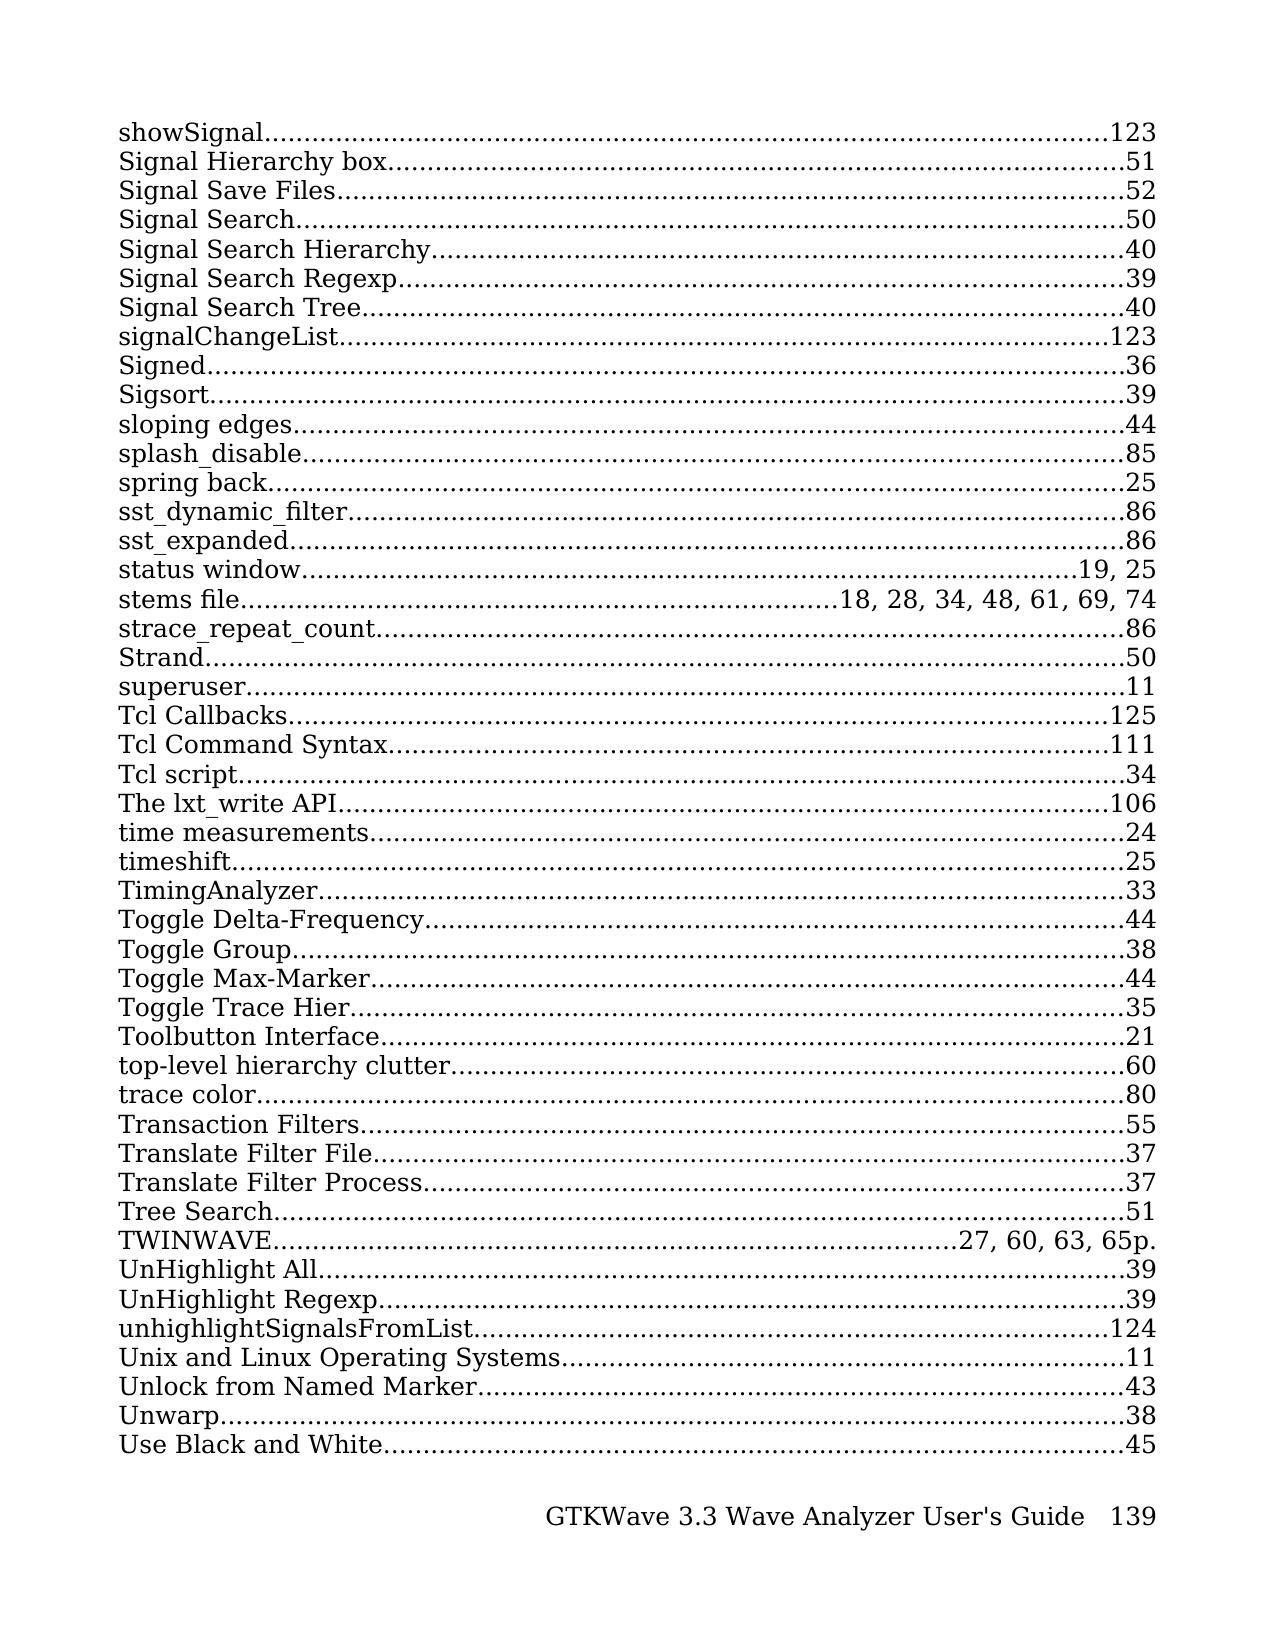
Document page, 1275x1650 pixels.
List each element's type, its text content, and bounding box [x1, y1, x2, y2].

text Toggle Group 38 [118, 935, 1157, 964]
text trace color 80 [118, 1081, 1157, 1110]
text Toolbutton Interface 21 [118, 1022, 1157, 1051]
text unhighlightSignalsFromList 124 [118, 1314, 1157, 1343]
text TWINWAVE 27, 60, 63, 65p. [118, 1226, 1157, 1256]
text spring back 25 [118, 468, 1157, 497]
text Signal Save Files 52 [118, 176, 1157, 206]
text sst_dynamic_filter 86 [118, 497, 1157, 526]
text Translate Filter Process 37 [118, 1168, 1157, 1197]
text Signal Search Tree 40 [118, 293, 1157, 322]
text Toggle Delta-Frequency 44 [118, 906, 1157, 935]
text top-level hierarchy clutter 60 [118, 1051, 1157, 1081]
text Sigsort 39 [118, 381, 1157, 410]
text TimingAnalyzer 33 [118, 876, 1157, 906]
text time measurements 24 [118, 818, 1157, 847]
text stems file 18, 28, 34, 48, 61, 69, 74 [118, 585, 1157, 614]
text Translate Filter File 37 [118, 1139, 1157, 1168]
text superuser 11 [118, 672, 1157, 701]
text Unwarp 38 [118, 1401, 1157, 1431]
text signalChangeList 123 [118, 322, 1157, 351]
text Signed 36 [118, 351, 1157, 381]
text The lxt_write API 106 [118, 789, 1157, 818]
text Toggle Trace Hier 35 [118, 993, 1157, 1022]
text sst_expanded 86 [118, 526, 1157, 556]
text Signal Search Hierarchy 40 [118, 235, 1157, 264]
text Tcl Command Syntax 111 [118, 731, 1157, 760]
text sloping edges 44 [118, 410, 1157, 439]
text Unlock from Named Marker 43 [118, 1372, 1157, 1401]
text Transaction Filters 55 [118, 1110, 1157, 1139]
text showSignal 123 [118, 118, 1157, 147]
text Tcl script 34 [118, 760, 1157, 789]
text UnHighlight Regexp 39 [118, 1285, 1157, 1314]
text Signal Search 50 [118, 206, 1157, 235]
text UnHighlight All 39 [118, 1256, 1157, 1285]
text Signal Hierarchy box 51 [118, 147, 1157, 176]
text Toggle Max-Marker 44 [118, 964, 1157, 993]
text Use Black and White 45 [118, 1431, 1157, 1460]
text splash_disable 85 [118, 439, 1157, 468]
text strace_repeat_count 86 [118, 614, 1157, 643]
text Tcl Callbacks 125 [118, 701, 1157, 731]
text Tree Search 51 [118, 1197, 1157, 1226]
text Strand 50 [118, 643, 1157, 672]
text status window 19, 25 [118, 556, 1157, 585]
text Signal Search Regexp 39 [118, 264, 1157, 293]
text timeshift 25 [118, 847, 1157, 876]
text Unix and Linux Operating Systems 11 [118, 1343, 1157, 1372]
